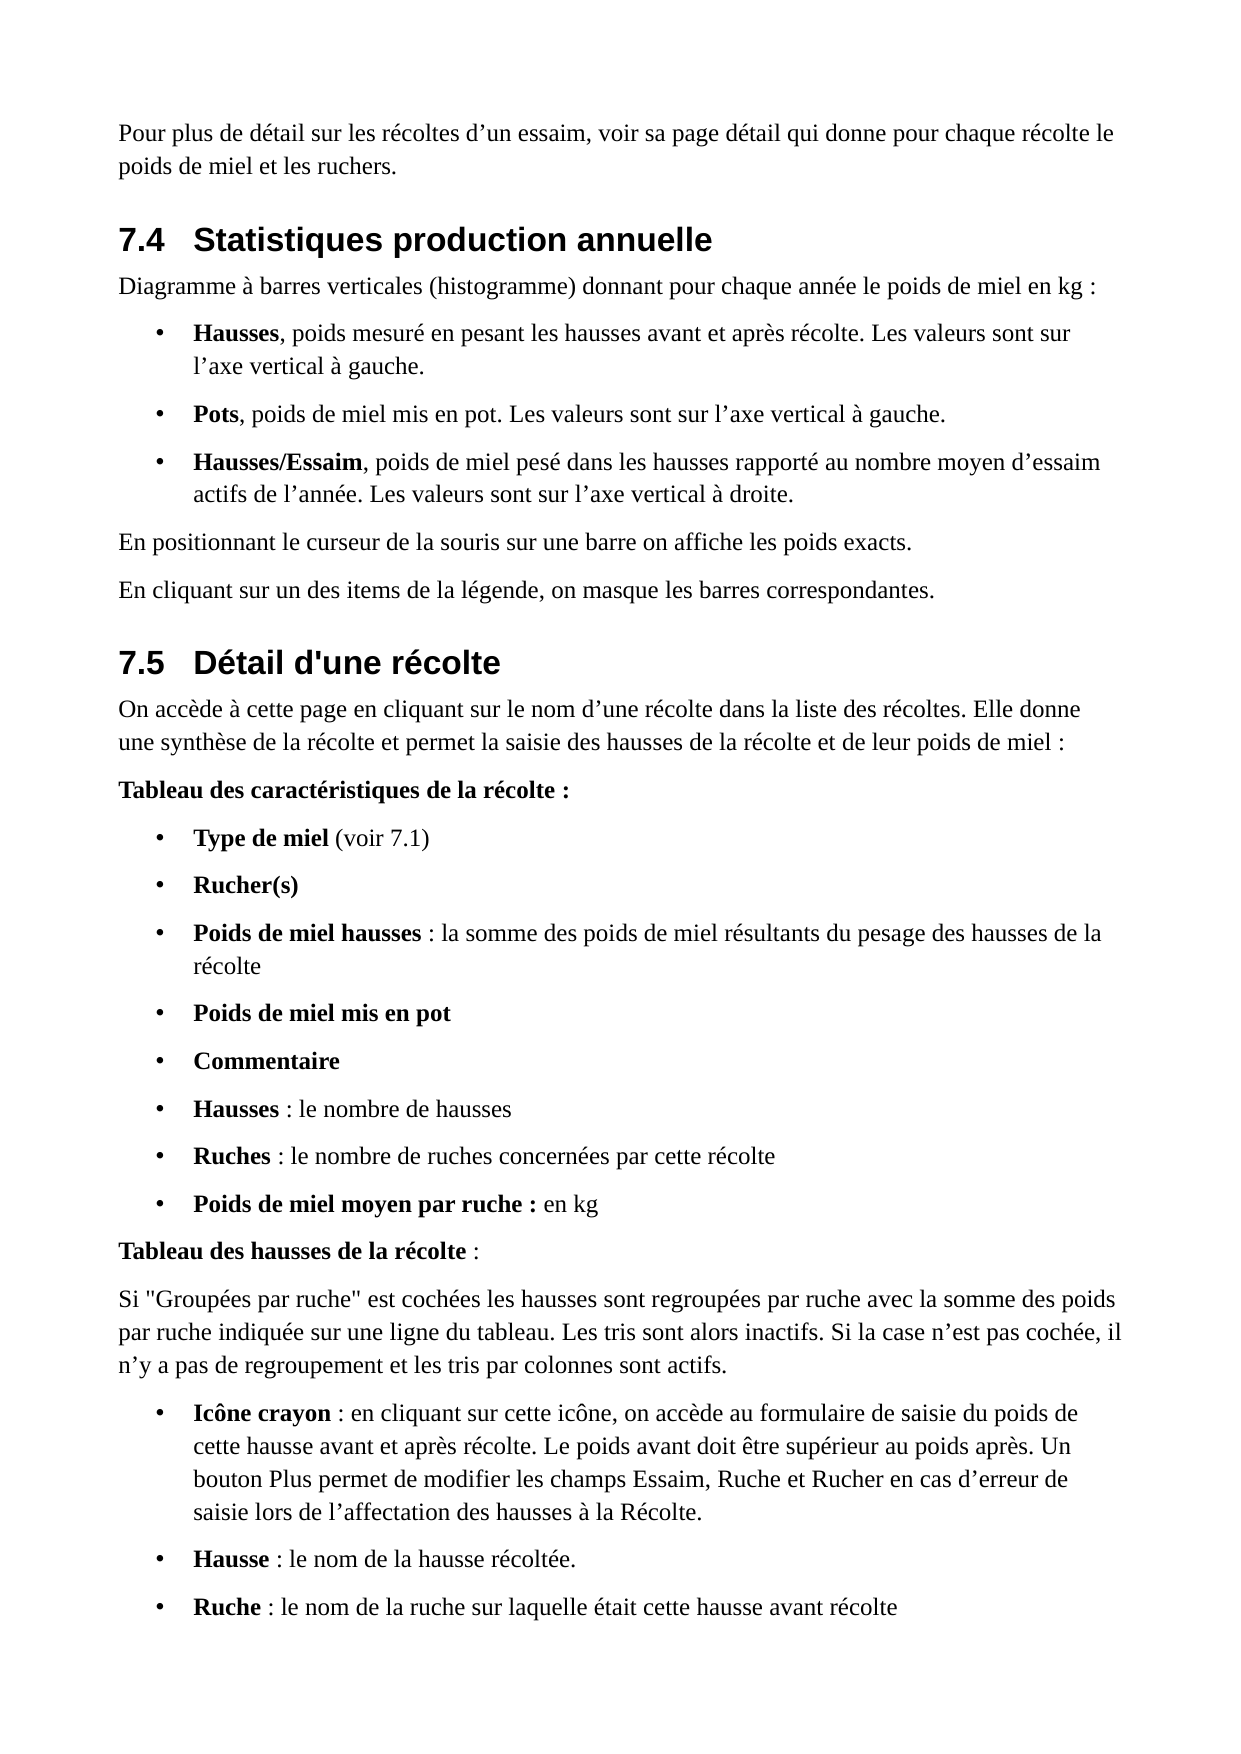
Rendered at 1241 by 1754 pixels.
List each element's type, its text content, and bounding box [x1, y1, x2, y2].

list Type de miel (voir 7.1) [156, 823, 1122, 851]
subtitle Statistiques production annuelle [118, 219, 1122, 258]
subtitle Détail d'une récolte [118, 643, 1122, 682]
list Poids de miel hausses : la somme des poids de miel résultants du pesage des hausses de la récolte [156, 918, 1122, 979]
list Pots, poids de miel mis en pot. Les valeurs sont sur l’axe vertical à gauche. [156, 399, 1122, 428]
list Hausses : le nombre de hausses [156, 1094, 1122, 1122]
text Tableau des caractéristiques de la récolte : [118, 775, 1122, 804]
text En cliquant sur un des items de la légende, on masque les barres correspondantes. [118, 575, 1122, 603]
list Icône crayon : en cliquant sur cette icône, on accède au formulaire de saisie du poids de cette hausse avant et après récolte. Le poids avant doit être supérieur au poids après. Un bouton Plus permet de modifier les champs Essaim, Ruche et Rucher en cas d’erreur de saisie lors de l’affectation des hausses à la Récolte. [156, 1398, 1122, 1526]
list Hausse : le nom de la hausse récoltée. [156, 1544, 1122, 1573]
list Hausses, poids mesuré en pesant les hausses avant et après récolte. Les valeurs sont sur l’axe vertical à gauche. [156, 318, 1122, 380]
list Ruches : le nombre de ruches concernées par cette récolte [156, 1141, 1122, 1170]
list Commentaire [156, 1046, 1122, 1075]
text En positionnant le curseur de la souris sur une barre on affiche les poids exacts. [118, 527, 1122, 556]
list Ruche : le nom de la ruche sur laquelle était cette hausse avant récolte [156, 1592, 1122, 1621]
list Hausses/Essaim, poids de miel pesé dans les hausses rapporté au nombre moyen d’essaim actifs de l’année. Les valeurs sont sur l’axe vertical à droite. [156, 447, 1122, 508]
list Poids de miel moyen par ruche : en kg [156, 1189, 1122, 1218]
text On accède à cette page en cliquant sur le nom d’une récolte dans la liste des récoltes. Elle donne une synthèse de la récolte et permet la saisie des hausses de la récolte et de leur poids de miel : [118, 694, 1122, 756]
list Rucher(s) [156, 870, 1122, 899]
list Poids de miel mis en pot [156, 998, 1122, 1027]
text Tableau des hausses de la récolte : [118, 1236, 1122, 1265]
text Si "Groupées par ruche" est cochées les hausses sont regroupées par ruche avec la somme des poids par ruche indiquée sur une ligne du tableau. Les tris sont alors inactifs. Si la case n’est pas cochée, il n’y a pas de regroupement et les tris par colonnes sont actifs. [118, 1284, 1122, 1379]
text Diagramme à barres verticales (histogramme) donnant pour chaque année le poids de miel en kg : [118, 271, 1122, 299]
text Pour plus de détail sur les récoltes d’un essaim, voir sa page détail qui donne pour chaque récolte le poids de miel et les ruchers. [118, 118, 1122, 180]
